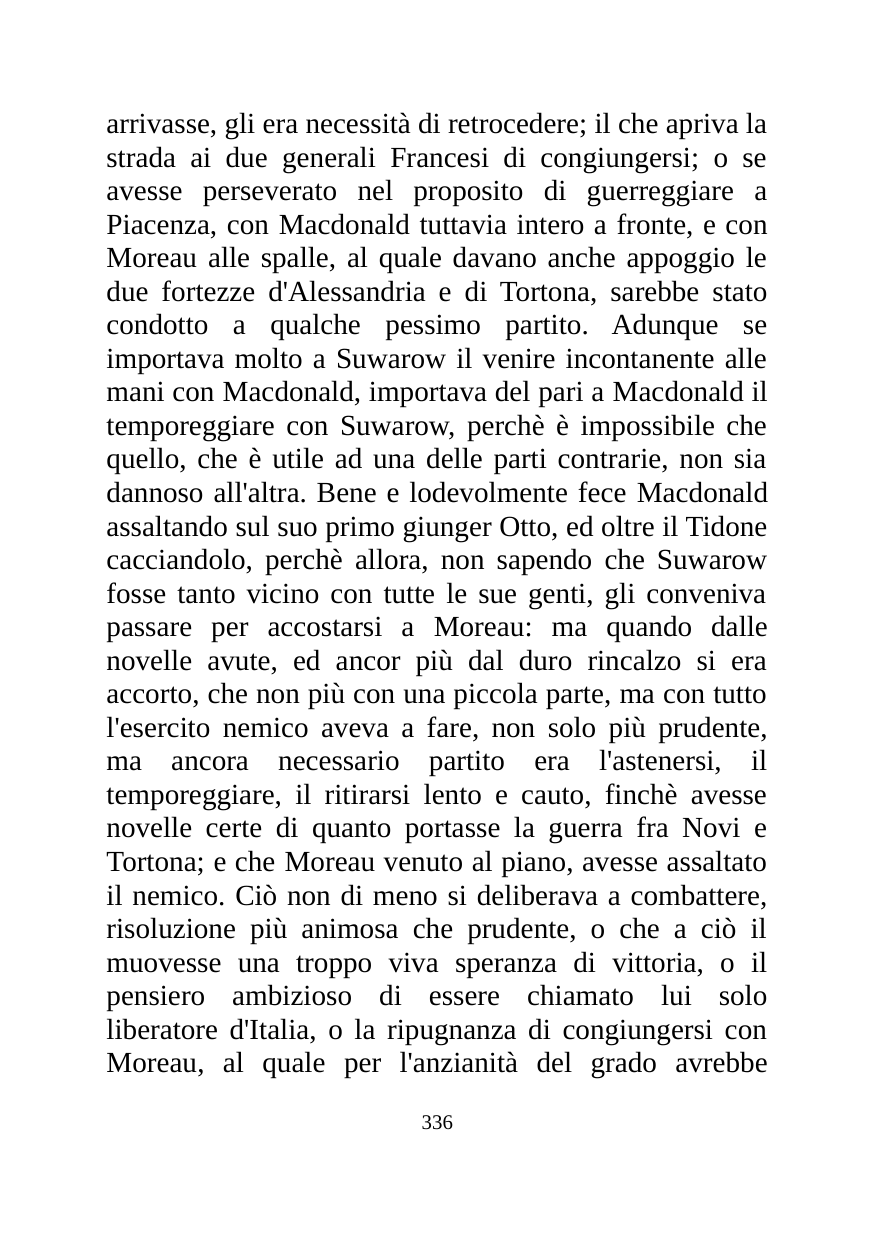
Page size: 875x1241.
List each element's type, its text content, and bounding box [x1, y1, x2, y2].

text arrivasse, gli era necessità di retrocedere; il che apriva la strada ai due generali Francesi di congiungersi; o se avesse perseverato nel proposito di guerreggiare a Piacenza, con Macdonald tuttavia intero a fronte, e con Moreau alle spalle, al quale davano anche appoggio le due fortezze d'Alessandria e di Tortona, sarebbe stato condotto a qualche pessimo partito. Adunque se importava molto a Suwarow il venire incontanente alle mani con Macdonald, importava del pari a Macdonald il temporeggiare con Suwarow, perchè è impossibile che quello, che è utile ad una delle parti contrarie, non sia dannoso all'altra. Bene e lodevolmente fece Macdonald assaltando sul suo primo giunger Otto, ed oltre il Tidone cacciandolo, perchè allora, non sapendo che Suwarow fosse tanto vicino con tutte le sue genti, gli conveniva passare per accostarsi a Moreau: ma quando dalle novelle avute, ed ancor più dal duro rincalzo si era accorto, che non più con una piccola parte, ma con tutto l'esercito nemico aveva a fare, non solo più prudente, ma ancora necessario partito era l'astenersi, il temporeggiare, il ritirarsi lento e cauto, finchè avesse novelle certe di quanto portasse la guerra fra Novi e Tortona; e che Moreau venuto al piano, avesse assaltato il nemico. Ciò non di meno si deliberava a combattere, risoluzione più animosa che prudente, o che a ciò il muovesse una troppo viva speranza di vittoria, o il pensiero ambizioso di essere chiamato lui solo liberatore d'Italia, o la ripugnanza di congiungersi con Moreau, al quale per l'anzianità del grado avrebbe [106, 106, 768, 1079]
